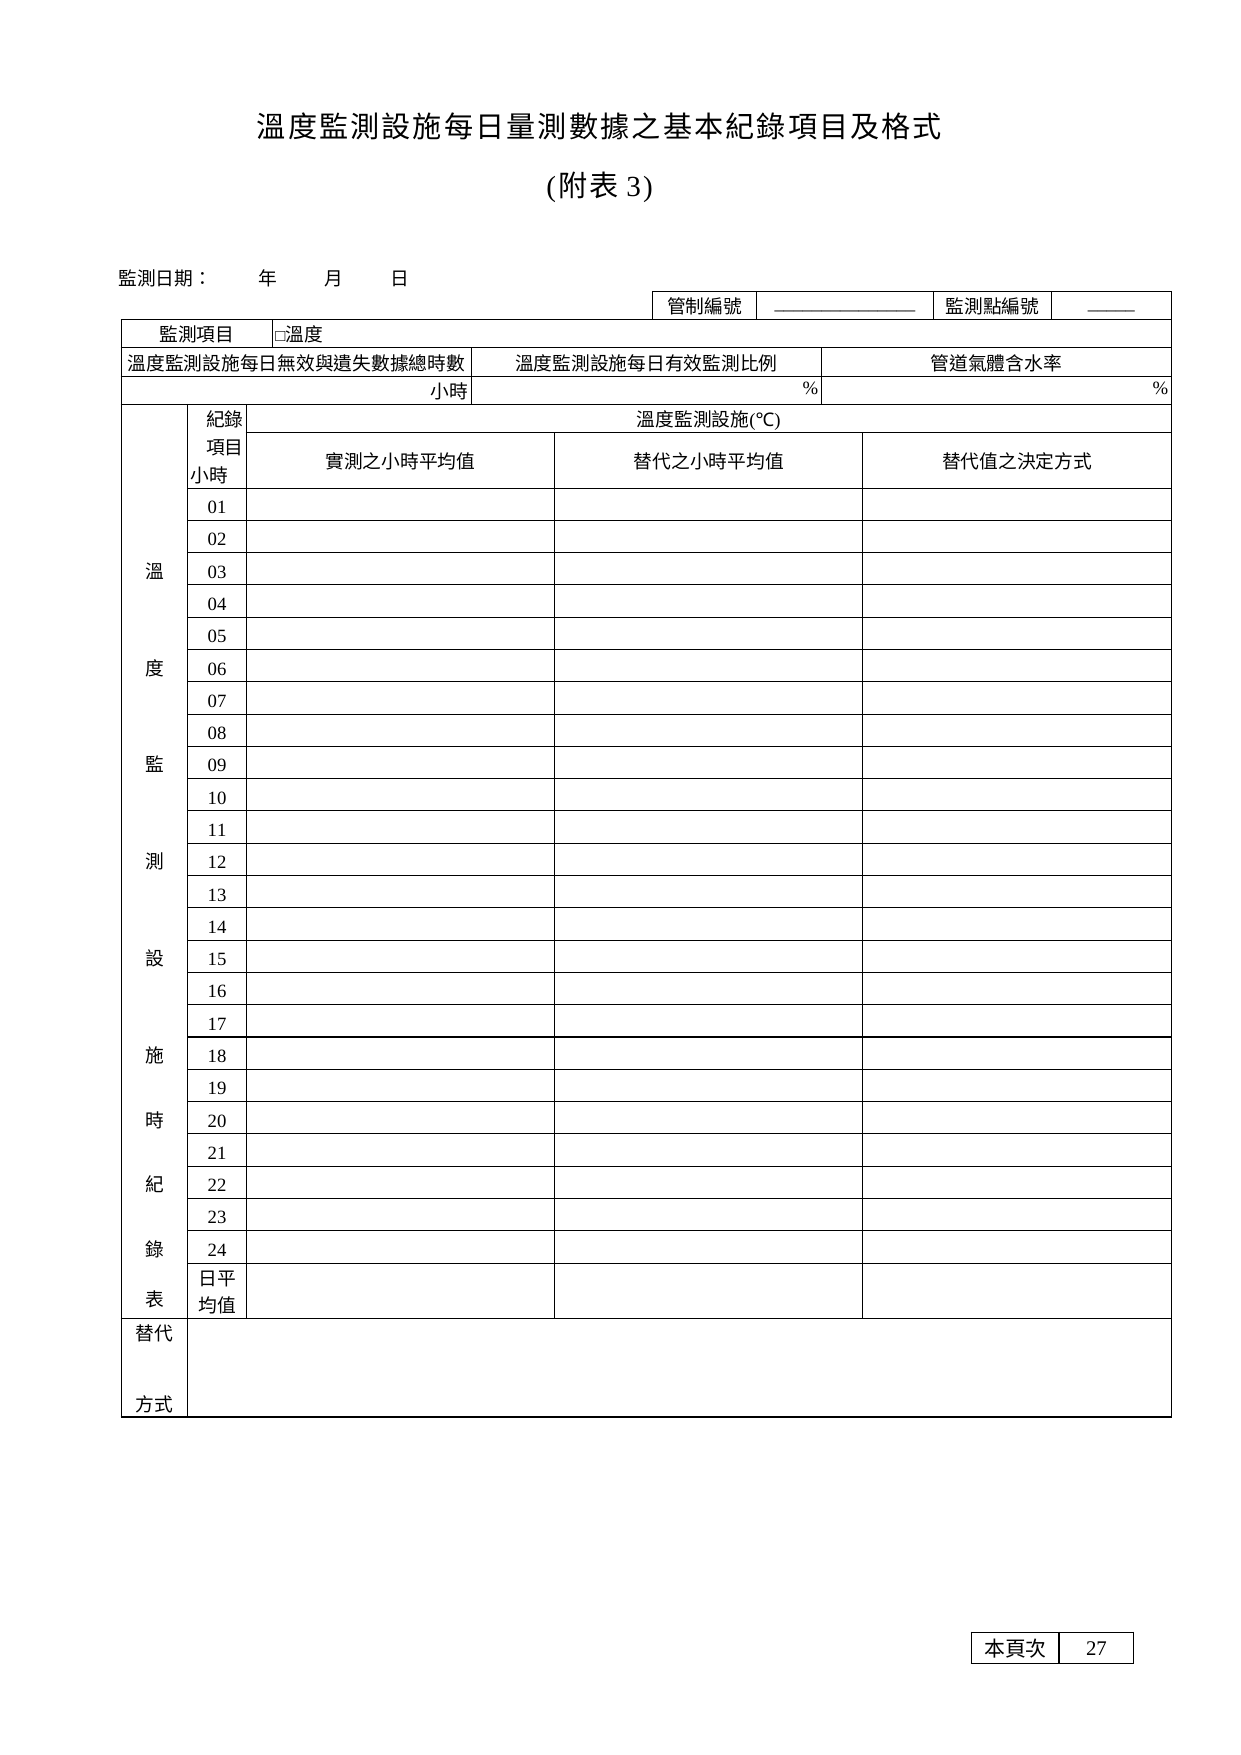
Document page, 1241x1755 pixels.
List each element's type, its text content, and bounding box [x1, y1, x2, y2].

table_cell [247, 941, 554, 972]
table_cell [863, 618, 1171, 649]
table_cell [555, 1070, 862, 1101]
table_cell [555, 650, 862, 681]
table_cell [555, 715, 862, 746]
table_cell 表 [122, 1263, 187, 1318]
table_cell 替代 方式 [122, 1319, 187, 1416]
table_cell 12 [188, 844, 246, 875]
table_cell [247, 521, 554, 552]
table_cell [247, 682, 554, 713]
table_cell [863, 715, 1171, 746]
table_cell [247, 650, 554, 681]
table_cell [247, 585, 554, 617]
table_cell □溫度 [273, 320, 1171, 347]
table_cell [247, 1199, 554, 1230]
text (附表3) [71, 159, 1127, 205]
table_cell [555, 1264, 862, 1318]
table_cell 02 [188, 521, 246, 552]
table_cell 10 [188, 779, 246, 810]
table_cell [863, 1038, 1171, 1069]
table_cell [247, 489, 554, 520]
table_cell [555, 779, 862, 810]
table_cell [122, 714, 187, 746]
table_cell [122, 907, 187, 939]
table_cell 17 [188, 1005, 246, 1036]
table_cell 06 [188, 650, 246, 681]
table_header [272, 291, 471, 319]
table_cell [555, 941, 862, 972]
table_cell 測 [122, 843, 187, 875]
table_cell % [822, 377, 1171, 404]
table_cell [863, 811, 1171, 843]
table_cell [247, 553, 554, 584]
table_cell 小時 [122, 377, 471, 404]
table_cell [555, 747, 862, 778]
table_cell 監測項目 [122, 320, 272, 347]
table_cell [863, 1264, 1171, 1318]
table_cell 16 [188, 973, 246, 1004]
table_cell [863, 747, 1171, 778]
table_header [121, 291, 188, 319]
table_cell [122, 584, 187, 617]
table_cell 紀錄 [188, 405, 246, 432]
table_cell 07 [188, 682, 246, 713]
table_cell [863, 973, 1171, 1004]
table_header [554, 291, 652, 319]
table_cell [555, 1231, 862, 1262]
table_cell 時 [122, 1101, 187, 1133]
table_cell [555, 876, 862, 907]
table_cell 度 [122, 649, 187, 681]
table_cell [863, 1167, 1171, 1198]
table_header [188, 291, 246, 319]
table_header [471, 291, 554, 319]
table_cell [555, 618, 862, 649]
table_cell [122, 405, 187, 432]
table_cell [555, 811, 862, 843]
table_cell 22 [188, 1167, 246, 1198]
table_cell [247, 1005, 554, 1036]
table_cell [863, 1005, 1171, 1036]
table_cell [863, 553, 1171, 584]
table_cell 04 [188, 585, 246, 617]
table_cell [555, 1167, 862, 1198]
table_cell [555, 1102, 862, 1133]
table_cell [247, 1264, 554, 1318]
table_cell [555, 973, 862, 1004]
table_cell 11 [188, 811, 246, 843]
table_cell % [472, 377, 821, 404]
table_cell [555, 585, 862, 617]
table_cell [247, 1070, 554, 1101]
table_cell [555, 844, 862, 875]
table_cell 實測之小時平均值 [247, 433, 554, 487]
table_cell [555, 1199, 862, 1230]
text 監測日期： 年 月 日 [118, 264, 1127, 291]
table_header _______________ [757, 292, 933, 319]
table_cell 19 [188, 1070, 246, 1101]
table_cell [863, 876, 1171, 907]
table_cell 08 [188, 715, 246, 746]
table_cell [247, 779, 554, 810]
table_cell 01 [188, 489, 246, 520]
table_cell 18 [188, 1038, 246, 1069]
table_cell [555, 553, 862, 584]
table_cell [863, 908, 1171, 939]
table_cell [555, 908, 862, 939]
table_cell [863, 650, 1171, 681]
table_cell [122, 488, 187, 520]
table_cell [247, 1134, 554, 1166]
table_cell [122, 810, 187, 843]
table_cell [555, 1005, 862, 1036]
table_cell [122, 1133, 187, 1166]
table_cell [247, 715, 554, 746]
table_cell 溫 [122, 552, 187, 584]
table_cell 管道氣體含水率 [822, 348, 1171, 376]
table_cell [555, 682, 862, 713]
table_cell [247, 1167, 554, 1198]
table_cell 施 [122, 1036, 187, 1069]
table_cell [122, 1004, 187, 1036]
table_cell [122, 1069, 187, 1101]
table_cell [247, 747, 554, 778]
table_cell 09 [188, 747, 246, 778]
table_cell 錄 [122, 1230, 187, 1262]
table_cell 05 [188, 618, 246, 649]
table_cell 設 [122, 940, 187, 972]
table_cell [863, 1231, 1171, 1262]
table_cell [122, 520, 187, 552]
table_cell 日平均值 [188, 1264, 246, 1318]
table_cell [122, 681, 187, 713]
table_cell 13 [188, 876, 246, 907]
table_cell [863, 521, 1171, 552]
table_cell 溫度監測設施每日無效與遺失數據總時數 [122, 348, 471, 376]
table_cell [122, 972, 187, 1004]
table_cell [247, 908, 554, 939]
text 溫度監測設施每日量測數據之基本紀錄項目及格式 [71, 101, 1127, 147]
table_cell 20 [188, 1102, 246, 1133]
table_cell 溫度監測設施(℃) [247, 405, 1171, 432]
table_header 管制編號 [653, 292, 756, 319]
table_cell [122, 875, 187, 907]
table_cell [122, 432, 187, 487]
table_cell [863, 489, 1171, 520]
table_cell 替代值之決定方式 [863, 433, 1171, 487]
table_cell 替代之小時平均值 [555, 433, 862, 487]
table_cell [555, 1134, 862, 1166]
table_cell [555, 489, 862, 520]
table_cell [863, 779, 1171, 810]
table_cell 項目 小時 [188, 432, 246, 487]
table_cell [247, 973, 554, 1004]
table_cell 15 [188, 941, 246, 972]
table_cell [247, 844, 554, 875]
table_cell [863, 1102, 1171, 1133]
table_header 監測點編號 [934, 292, 1051, 319]
table_cell [247, 876, 554, 907]
table_cell [555, 1038, 862, 1069]
table_cell [863, 585, 1171, 617]
table_cell 監 [122, 746, 187, 778]
table_header [246, 291, 272, 319]
table_cell [122, 1198, 187, 1230]
table_cell [863, 1199, 1171, 1230]
table_cell [247, 618, 554, 649]
table_cell 21 [188, 1134, 246, 1166]
table_cell 14 [188, 908, 246, 939]
table_cell [247, 811, 554, 843]
table_cell 23 [188, 1199, 246, 1230]
table_cell [555, 521, 862, 552]
table_cell [188, 1319, 1171, 1416]
table_header _____ [1052, 292, 1171, 319]
table_cell [247, 1231, 554, 1262]
table_cell [122, 617, 187, 649]
table_cell [863, 1070, 1171, 1101]
table_cell 24 [188, 1231, 246, 1262]
table_cell [863, 941, 1171, 972]
table_cell 紀 [122, 1166, 187, 1198]
table_cell [863, 844, 1171, 875]
table_cell 03 [188, 553, 246, 584]
table_cell [247, 1038, 554, 1069]
table_cell [247, 1102, 554, 1133]
table_cell 溫度監測設施每日有效監測比例 [472, 348, 821, 376]
table_cell [863, 682, 1171, 713]
table_cell [122, 778, 187, 810]
table_cell [863, 1134, 1171, 1166]
